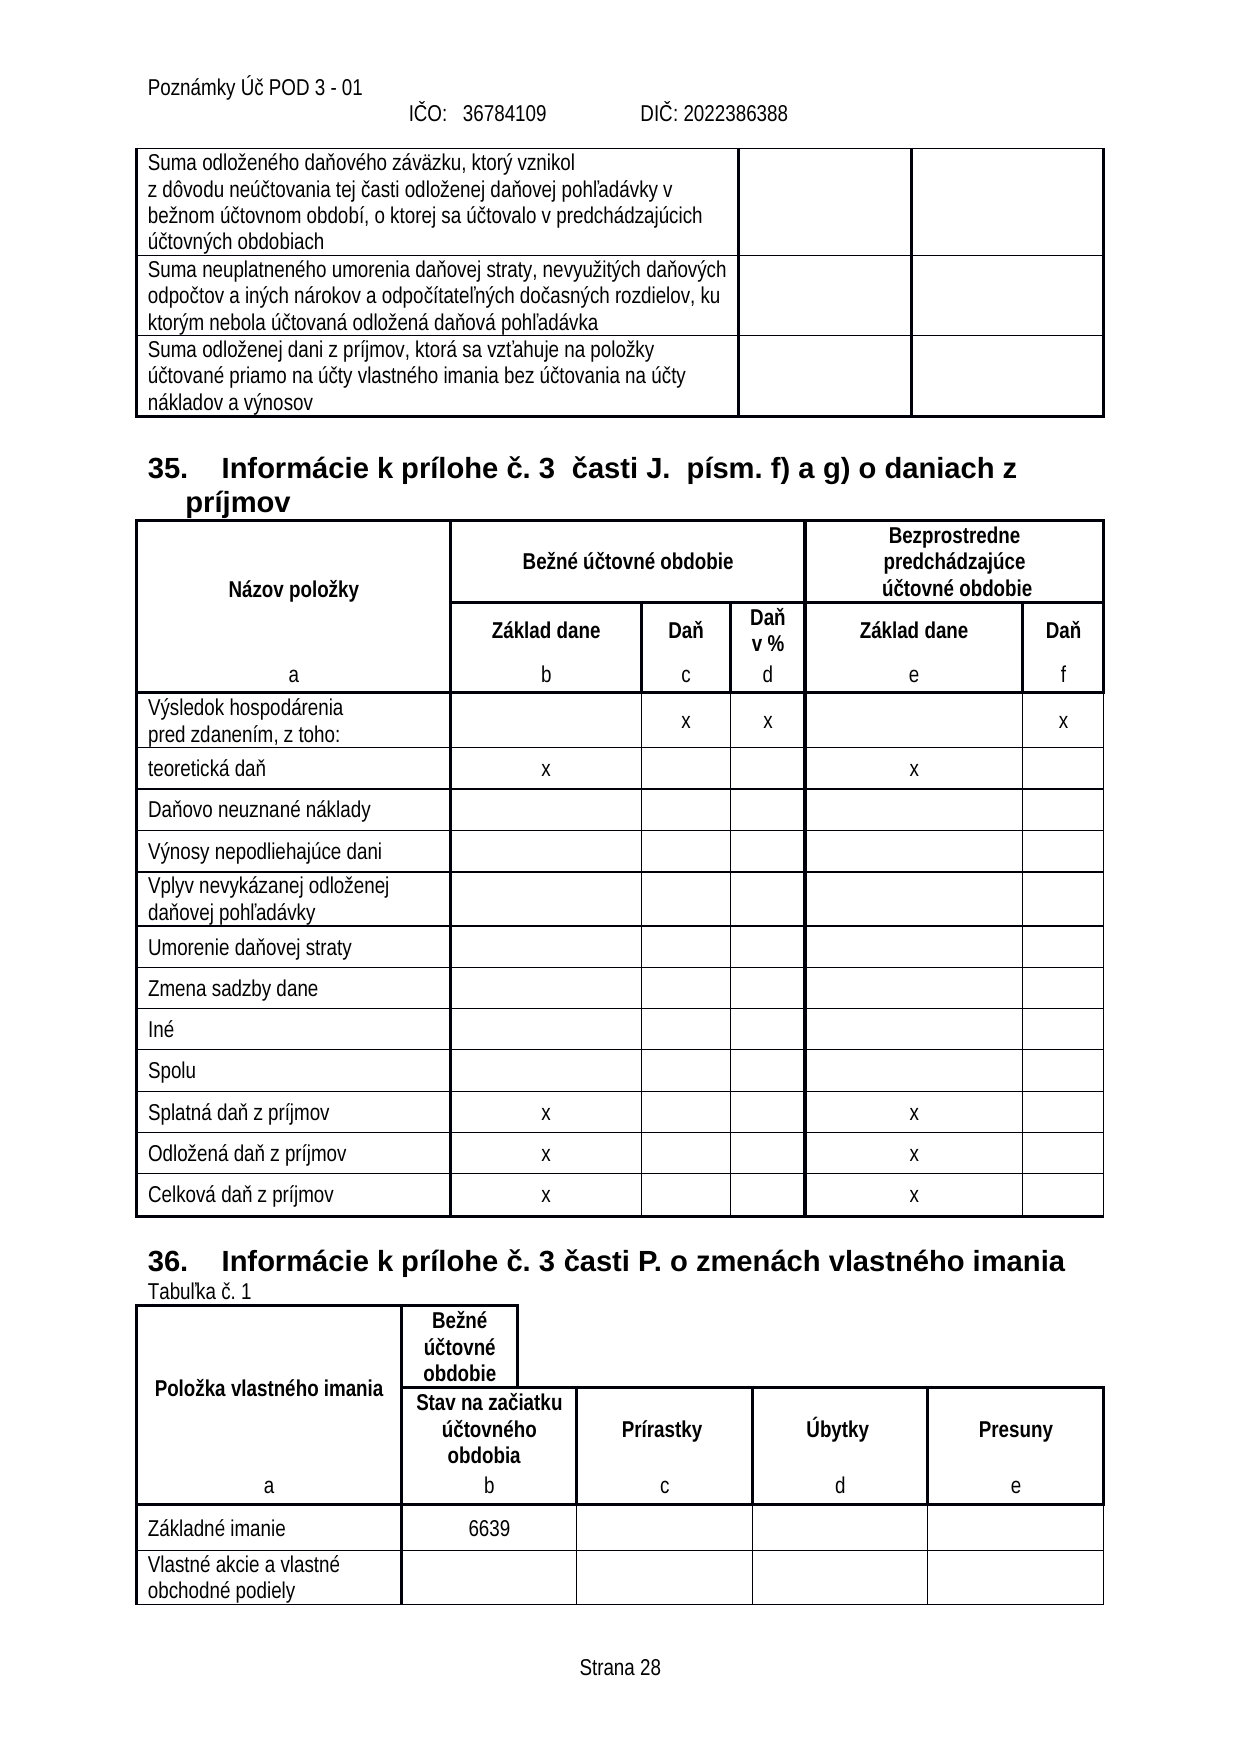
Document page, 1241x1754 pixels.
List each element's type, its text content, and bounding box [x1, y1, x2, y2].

table_cell [731, 1174, 803, 1215]
table_cell [642, 1133, 730, 1173]
table_cell [731, 831, 803, 871]
table_cell d [732, 657, 803, 691]
table_cell Základné imanie [138, 1506, 400, 1550]
table_cell [1023, 1092, 1103, 1132]
table_cell [642, 790, 730, 829]
table_cell Výnosy nepodliehajúce dani [138, 831, 449, 871]
table_cell [807, 968, 1022, 1008]
table_cell [1023, 1050, 1103, 1091]
table_cell [740, 149, 910, 255]
table_cell [452, 831, 641, 871]
table_cell Daň [643, 604, 729, 657]
table_cell c [643, 657, 729, 691]
table_cell [452, 1050, 641, 1091]
table_cell [1023, 1174, 1103, 1215]
table_cell Základ dane [452, 604, 640, 657]
table_cell Výsledok hospodárenia pred zdanením, z toho: [138, 694, 449, 747]
table_cell x [1023, 694, 1103, 747]
table_cell [577, 1551, 752, 1604]
table_cell Zmena sadzby dane [138, 968, 449, 1008]
table_cell [1023, 873, 1103, 925]
table_cell [577, 1506, 752, 1550]
table_cell Celková daň z príjmov [138, 1174, 449, 1215]
table_cell Suma odloženého daňového záväzku, ktorý vznikol z dôvodu neúčtovania tej časti odloženej daňovej pohľadávky v bežnom účtovnom období, o ktorej sa účtovalo v predchádzajúcich účtovných obdobiach [138, 149, 737, 255]
table_cell [731, 748, 803, 788]
table_cell [731, 1050, 803, 1091]
table_cell Presuny [929, 1389, 1102, 1468]
table_cell x [642, 694, 730, 747]
title Informácie k prílohe č. 3 časti J. písm. f) a g) o daniach z príjmov [148, 452, 1092, 519]
table_cell a [138, 657, 449, 691]
table_cell [642, 831, 730, 871]
title Informácie k prílohe č. 3 časti P. o zmenách vlastného imania [148, 1244, 1092, 1278]
table_cell [1023, 1009, 1103, 1049]
table_cell b [403, 1469, 575, 1503]
text Tabuľka č. 1 [148, 1278, 1092, 1304]
table_cell x [807, 1133, 1022, 1173]
table_cell x [731, 694, 803, 747]
table_cell [740, 256, 910, 335]
table_cell [642, 1009, 730, 1049]
table_cell [731, 1133, 803, 1173]
table_header Bežné účtovné obdobie [403, 1307, 516, 1386]
table_cell [452, 873, 641, 925]
table_cell Základ dane [807, 604, 1021, 657]
table_cell [452, 694, 641, 747]
table_cell f [1024, 657, 1102, 691]
table_cell [807, 873, 1022, 925]
table_cell [753, 1506, 927, 1550]
table_cell Splatná daň z príjmov [138, 1092, 449, 1132]
table_cell x [452, 1092, 641, 1132]
table_cell Vlastné akcie a vlastné obchodné podiely [138, 1551, 400, 1604]
table_cell [1023, 748, 1103, 788]
table_cell [452, 790, 641, 829]
table_cell [1023, 1133, 1103, 1173]
table_cell [452, 968, 641, 1008]
table_cell [1023, 790, 1103, 829]
table_cell d [754, 1469, 926, 1503]
table_header Názov položky [138, 522, 449, 657]
table_cell Stav na začiatku účtovného obdobia [403, 1389, 575, 1468]
table_cell [807, 790, 1022, 829]
table_cell [731, 1092, 803, 1132]
table_cell [928, 1506, 1103, 1550]
table_header Bežné účtovné obdobie [452, 522, 803, 601]
table_cell [1023, 927, 1103, 967]
table_cell [642, 873, 730, 925]
table_cell 6639 [403, 1506, 576, 1550]
table_cell Suma odloženej dani z príjmov, ktorá sa vzťahuje na položky účtované priamo na účty vlastného imania bez účtovania na účty nákladov a výnosov [138, 336, 737, 415]
table_cell x [807, 748, 1022, 788]
table_cell Odložená daň z príjmov [138, 1133, 449, 1173]
table_cell teoretická daň [138, 748, 449, 788]
table_cell Daň v % [732, 604, 803, 657]
table_cell [807, 694, 1022, 747]
table_cell x [807, 1174, 1022, 1215]
table_cell [642, 1050, 730, 1091]
table_cell x [452, 1133, 641, 1173]
table_cell e [807, 657, 1021, 691]
table_cell b [452, 657, 640, 691]
table_cell Suma neuplatneného umorenia daňovej straty, nevyužitých daňových odpočtov a iných nárokov a odpočítateľných dočasných rozdielov, ku ktorým nebola účtovaná odložená daňová pohľadávka [138, 256, 737, 335]
table_cell [753, 1551, 927, 1604]
table_cell [913, 256, 1102, 335]
table_cell [642, 968, 730, 1008]
table_cell Vplyv nevykázanej odloženej daňovej pohľadávky [138, 873, 449, 925]
table_cell x [452, 1174, 641, 1215]
table_cell [807, 831, 1022, 871]
table_cell [731, 790, 803, 829]
table_cell [642, 927, 730, 967]
table_cell [913, 336, 1102, 415]
table_header Bezprostredne predchádzajúce účtovné obdobie [807, 522, 1102, 601]
table_cell [731, 927, 803, 967]
table_cell [731, 1009, 803, 1049]
table_cell [913, 149, 1102, 255]
table_cell a [138, 1469, 400, 1503]
table_cell Spolu [138, 1050, 449, 1091]
table_cell Úbytky [754, 1389, 926, 1468]
table_cell c [578, 1469, 751, 1503]
table_cell [452, 927, 641, 967]
table_cell x [807, 1092, 1022, 1132]
table_cell [807, 927, 1022, 967]
table_cell [807, 1050, 1022, 1091]
table_cell Umorenie daňovej straty [138, 927, 449, 967]
table_header Položka vlastného imania [138, 1307, 400, 1468]
table_cell [1023, 968, 1103, 1008]
table_cell Prírastky [578, 1389, 751, 1468]
table_cell Daň [1024, 604, 1102, 657]
table_cell Daňovo neuznané náklady [138, 790, 449, 829]
table_cell Iné [138, 1009, 449, 1049]
table_cell [740, 336, 910, 415]
table_cell [642, 748, 730, 788]
table_cell [928, 1551, 1103, 1604]
table_cell [731, 873, 803, 925]
table_cell [403, 1551, 576, 1604]
table_cell [452, 1009, 641, 1049]
table_cell [1023, 831, 1103, 871]
table_cell [642, 1092, 730, 1132]
table_cell [731, 968, 803, 1008]
table_cell [642, 1174, 730, 1215]
table_cell e [929, 1469, 1102, 1503]
table_cell x [452, 748, 641, 788]
table_cell [807, 1009, 1022, 1049]
